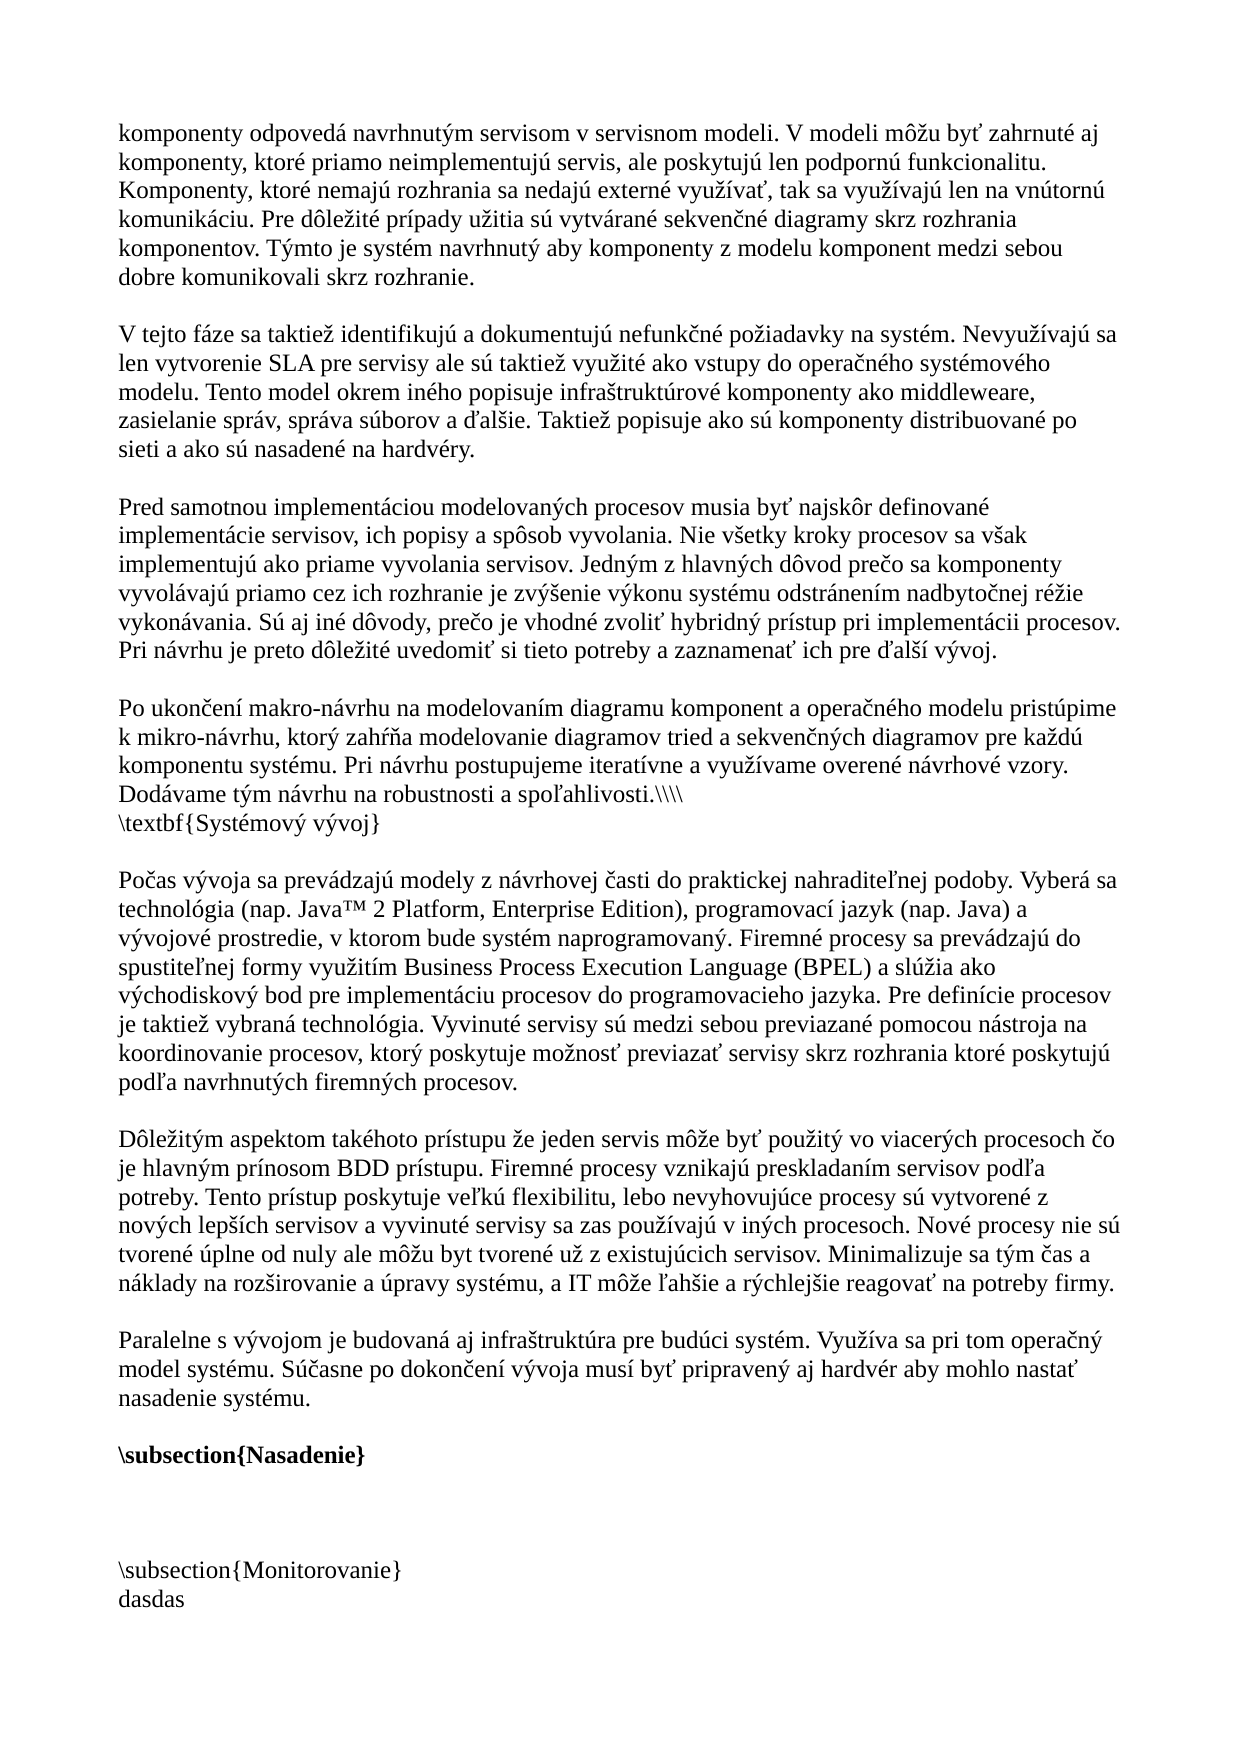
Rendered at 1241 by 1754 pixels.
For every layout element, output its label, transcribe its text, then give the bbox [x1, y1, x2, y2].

text V tejto fáze sa taktiež identifikujú a dokumentujú nefunkčné požiadavky na systém. Nevyužívajú sa len vytvorenie SLA pre servisy ale sú taktiež využité ako vstupy do operačného systémového modelu. Tento model okrem iného popisuje infraštruktúrové komponenty ako middleweare, zasielanie správ, správa súborov a ďalšie. Taktiež popisuje ako sú komponenty distribuované po sieti a ako sú nasadené na hardvéry. [118, 319, 1122, 463]
text Paralelne s vývojom je budovaná aj infraštruktúra pre budúci systém. Využíva sa pri tom operačný model systému. Súčasne po dokončení vývoja musí byť pripravený aj hardvér aby mohlo nastať nasadenie systému. [118, 1326, 1122, 1412]
text Počas vývoja sa prevádzajú modely z návrhovej časti do praktickej nahraditeľnej podoby. Vyberá sa technológia (nap. Java™ 2 Platform, Enterprise Edition), programovací jazyk (nap. Java) a vývojové prostredie, v ktorom bude systém naprogramovaný. Firemné procesy sa prevádzajú do spustiteľnej formy využitím Business Process Execution Language (BPEL) a slúžia ako východiskový bod pre implementáciu procesov do programovacieho jazyka. Pre definície procesov je taktiež vybraná technológia. Vyvinuté servisy sú medzi sebou previazané pomocou nástroja na koordinovanie procesov, ktorý poskytuje možnosť previazať servisy skrz rozhrania ktoré poskytujú podľa navrhnutých firemných procesov. [118, 866, 1122, 1096]
text Pred samotnou implementáciou modelovaných procesov musia byť najskôr definované implementácie servisov, ich popisy a spôsob vyvolania. Nie všetky kroky procesov sa však implementujú ako priame vyvolania servisov. Jedným z hlavných dôvod prečo sa komponenty vyvolávajú priamo cez ich rozhranie je zvýšenie výkonu systému odstránením nadbytočnej réžie vykonávania. Sú aj iné dôvody, prečo je vhodné zvoliť hybridný prístup pri implementácii procesov. Pri návrhu je preto dôležité uvedomiť si tieto potreby a zaznamenať ich pre ďalší vývoj. [118, 492, 1122, 664]
text \subsection{Monitorovanie} [118, 1556, 1122, 1584]
text Dôležitým aspektom takéhoto prístupu že jeden servis môže byť použitý vo viacerých procesoch čo je hlavným prínosom BDD prístupu. Firemné procesy vznikajú preskladaním servisov podľa potreby. Tento prístup poskytuje veľkú flexibilitu, lebo nevyhovujúce procesy sú vytvorené z nových lepších servisov a vyvinuté servisy sa zas používajú v iných procesoch. Nové procesy nie sú tvorené úplne od nuly ale môžu byt tvorené už z existujúcich servisov. Minimalizuje sa tým čas a náklady na rozširovanie a úpravy systému, a IT môže ľahšie a rýchlejšie reagovať na potreby firmy. [118, 1124, 1122, 1297]
text \subsection{Nasadenie} [118, 1441, 1122, 1469]
text dasdas [118, 1584, 1122, 1613]
text \textbf{Systémový vývoj} [118, 808, 1122, 837]
text Po ukončení makro-návrhu na modelovaním diagramu komponent a operačného modelu pristúpime k mikro-návrhu, ktorý zahŕňa modelovanie diagramov tried a sekvenčných diagramov pre každú komponentu systému. Pri návrhu postupujeme iteratívne a využívame overené návrhové vzory. Dodávame tým návrhu na robustnosti a spoľahlivosti.\\\\ [118, 693, 1122, 808]
text komponenty odpovedá navrhnutým servisom v servisnom modeli. V modeli môžu byť zahrnuté aj komponenty, ktoré priamo neimplementujú servis, ale poskytujú len podpornú funkcionalitu. Komponenty, ktoré nemajú rozhrania sa nedajú externé využívať, tak sa využívajú len na vnútornú komunikáciu. Pre dôležité prípady užitia sú vytvárané sekvenčné diagramy skrz rozhrania komponentov. Týmto je systém navrhnutý aby komponenty z modelu komponent medzi sebou dobre komunikovali skrz rozhranie. [118, 118, 1122, 291]
